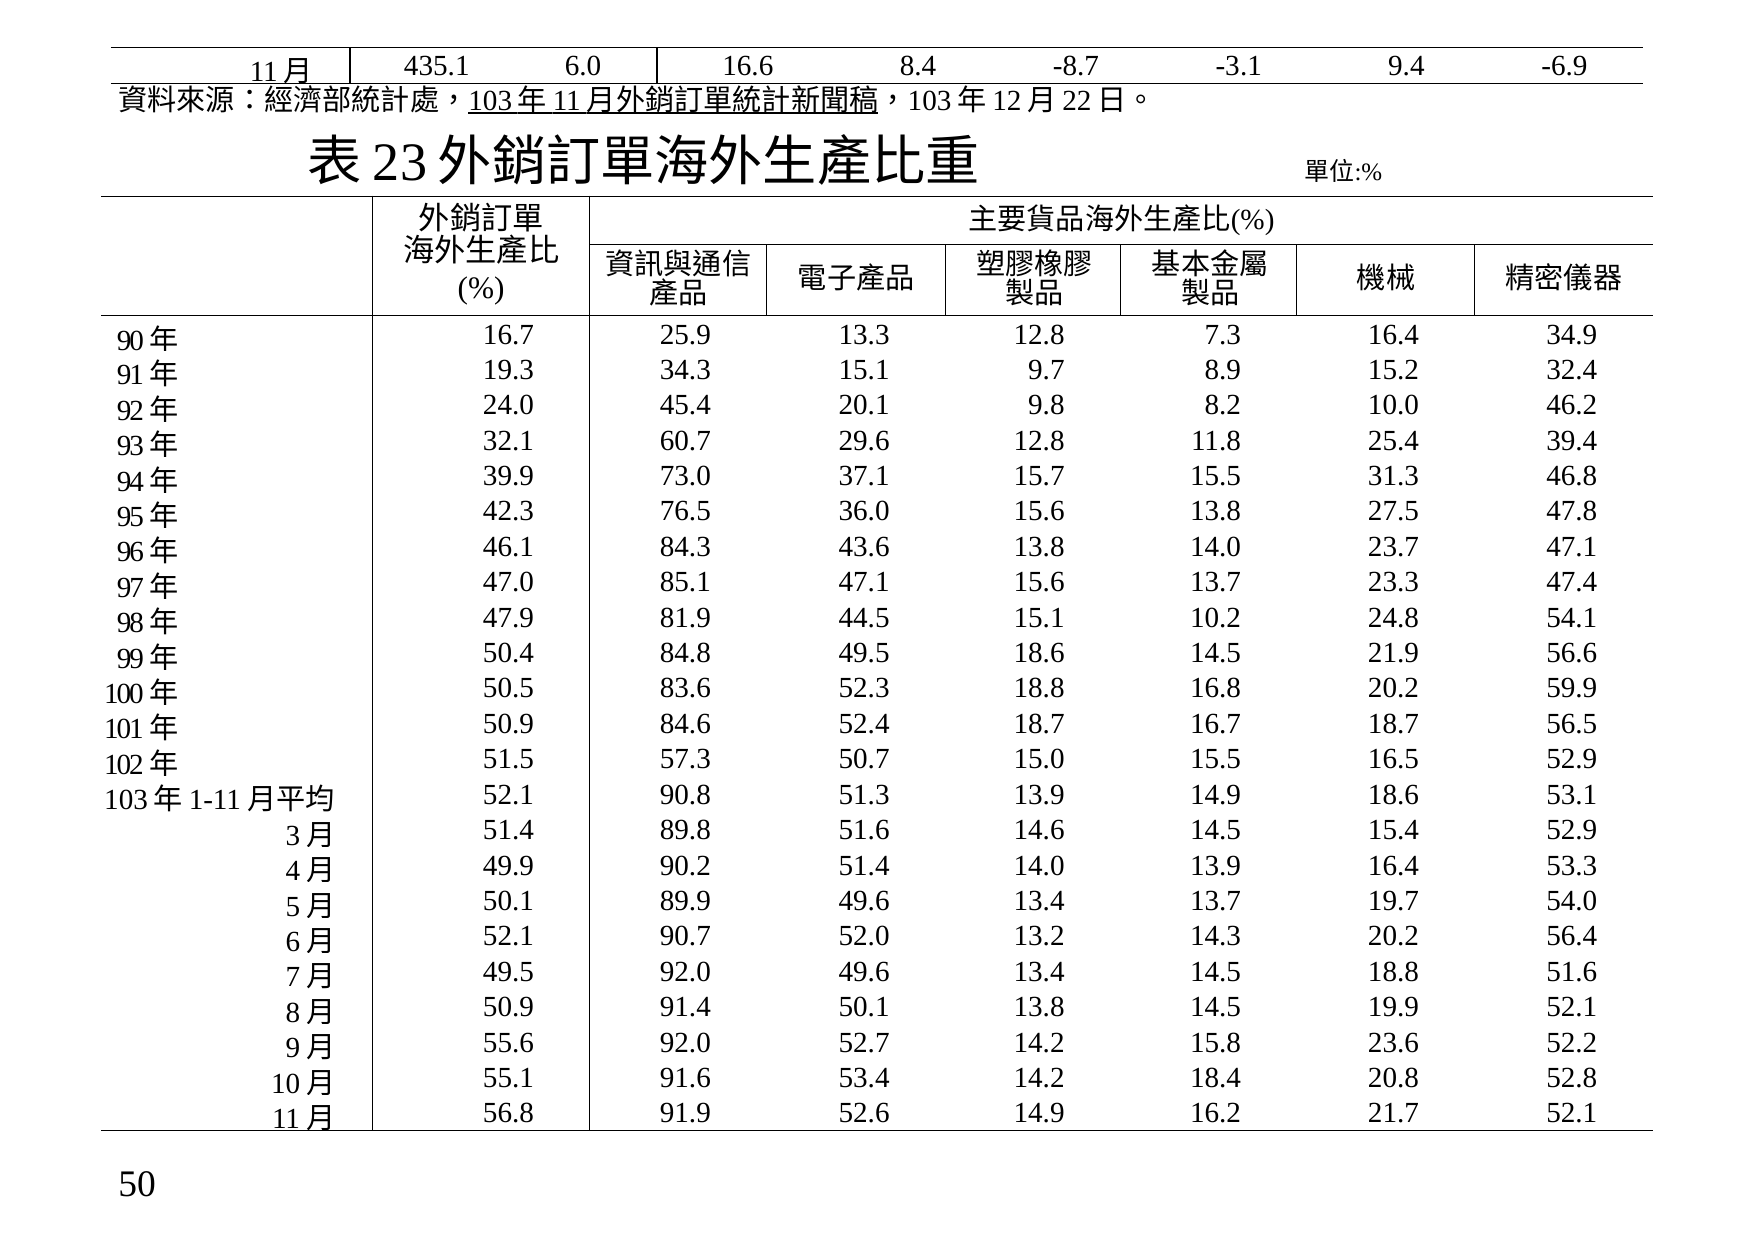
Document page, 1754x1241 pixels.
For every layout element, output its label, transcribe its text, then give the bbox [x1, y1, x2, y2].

table_cell 14.6 [945, 811, 1120, 847]
table_cell 54.0 [1475, 882, 1653, 917]
table_cell 84.8 [590, 634, 766, 669]
table_cell 96 年 [101, 528, 372, 563]
table_cell 15.1 [766, 351, 945, 386]
table_cell 20.2 [1297, 918, 1474, 953]
table_cell 9.8 [945, 386, 1120, 422]
table_cell 資訊與通信產品 [590, 245, 766, 315]
table_cell 51.4 [766, 847, 945, 882]
table_header 外銷訂單 海外生產比 (%) [373, 197, 589, 315]
table_cell 49.9 [373, 847, 589, 882]
table_cell 54.1 [1475, 599, 1653, 634]
table_cell 50.4 [373, 634, 589, 669]
table_cell 90.2 [590, 847, 766, 882]
table_cell 21.9 [1297, 634, 1474, 669]
table_cell 91.6 [590, 1059, 766, 1094]
table_cell -3.1 [1155, 48, 1317, 83]
table_cell 13.8 [945, 988, 1120, 1024]
table_cell 46.1 [373, 528, 589, 563]
table_cell 13.4 [945, 882, 1120, 917]
table_cell 13.2 [945, 918, 1120, 953]
table_cell 25.4 [1297, 422, 1474, 457]
table_cell 14.9 [1120, 776, 1297, 811]
table_cell 103年1-11月平均均 [101, 776, 372, 811]
table_cell 13.9 [1120, 847, 1297, 882]
table_cell 精密儀器 [1475, 245, 1653, 315]
table_cell 13.8 [945, 528, 1120, 563]
table_cell 435.1 [351, 48, 509, 83]
table_cell 50.1 [373, 882, 589, 917]
table_cell 51.5 [373, 740, 589, 776]
table_cell 83.6 [590, 670, 766, 705]
table_cell 52.0 [766, 918, 945, 953]
table_cell 47.8 [1475, 493, 1653, 528]
table_cell 16.7 [1120, 705, 1297, 740]
table_cell 84.6 [590, 705, 766, 740]
table_cell 73.0 [590, 457, 766, 492]
table_cell 14.0 [1120, 528, 1297, 563]
table_cell 53.3 [1475, 847, 1653, 882]
table_cell 14.2 [945, 1059, 1120, 1094]
table_cell 8.2 [1120, 386, 1297, 422]
table_cell 56.8 [373, 1095, 589, 1130]
table_cell 32.4 [1475, 351, 1653, 386]
table_cell 56.6 [1475, 634, 1653, 669]
table_cell 49.5 [373, 953, 589, 988]
table_cell 31.3 [1297, 457, 1474, 492]
table_cell 15.0 [945, 740, 1120, 776]
table_cell 15.1 [945, 599, 1120, 634]
table_cell 21.7 [1297, 1095, 1474, 1130]
table_cell 16.5 [1297, 740, 1474, 776]
table_cell 93年 9年 [101, 422, 372, 457]
table_cell 91年 9 [101, 351, 372, 386]
table_cell -8.7 [992, 48, 1155, 83]
table_cell 76.5 [590, 493, 766, 528]
table_cell 7.3 [1120, 316, 1297, 351]
table_cell 18.8 [945, 670, 1120, 705]
table_cell 98年 [101, 599, 372, 634]
table_header [101, 197, 372, 315]
table_cell 18.7 [1297, 705, 1474, 740]
table_cell 47.0 [373, 563, 589, 599]
table_cell 8.9 [1120, 351, 1297, 386]
table_cell 11月 [101, 1095, 372, 1130]
table_cell 102年 [101, 740, 372, 776]
table_cell 45.4 [590, 386, 766, 422]
table_cell 53.1 [1475, 776, 1653, 811]
table_cell 51.6 [766, 811, 945, 847]
table_cell 23.7 [1297, 528, 1474, 563]
table_cell 4月 [101, 847, 372, 882]
table_cell 10.2 [1120, 599, 1297, 634]
text 資料來源：經濟部統計處，103年11月外銷訂單統計新聞稿，103年12月22日。 [118, 84, 1636, 117]
table_cell 14.5 [1120, 953, 1297, 988]
table_cell 52.4 [766, 705, 945, 740]
table_cell 19.7 [1297, 882, 1474, 917]
table_cell 10.0 [1297, 386, 1474, 422]
table_cell 14.0 [945, 847, 1120, 882]
table_cell 7月 [101, 953, 372, 988]
table_cell 12.8 [945, 316, 1120, 351]
table_cell 56.4 [1475, 918, 1653, 953]
table_cell 50.5 [373, 670, 589, 705]
table_cell 15.8 [1120, 1024, 1297, 1059]
table_cell 19.3 [373, 351, 589, 386]
table_cell 20.2 [1297, 670, 1474, 705]
table_cell 52.1 [373, 918, 589, 953]
table_cell 9.7 [945, 351, 1120, 386]
table_cell 90.7 [590, 918, 766, 953]
table_cell 18.6 [1297, 776, 1474, 811]
table_cell 8月 [101, 988, 372, 1024]
table_cell 15.5 [1120, 740, 1297, 776]
table_cell -6.9 [1480, 48, 1643, 83]
table_cell 39.4 [1475, 422, 1653, 457]
table_cell 43.6 [766, 528, 945, 563]
table_cell 90.8 [590, 776, 766, 811]
table_cell 14.2 [945, 1024, 1120, 1059]
table_cell 52.9 [1475, 811, 1653, 847]
table_cell 24.8 [1297, 599, 1474, 634]
table_cell 56.5 [1475, 705, 1653, 740]
table_cell 39.9 [373, 457, 589, 492]
table_cell 52.9 [1475, 740, 1653, 776]
table_cell 59.9 [1475, 670, 1653, 705]
table_cell 49.6 [766, 882, 945, 917]
table_cell 52.1 [373, 776, 589, 811]
table_cell 44.5 [766, 599, 945, 634]
table_cell 16.2 [1120, 1095, 1297, 1130]
table_cell 13.4 [945, 953, 1120, 988]
table_cell 16.8 [1120, 670, 1297, 705]
table_cell 15.6 [945, 493, 1120, 528]
table_cell 13.7 [1120, 882, 1297, 917]
table_cell 16.4 [1297, 316, 1474, 351]
table_cell 18.7 [945, 705, 1120, 740]
table_cell 97年 [101, 563, 372, 599]
table_cell 52.2 [1475, 1024, 1653, 1059]
table_cell 51.4 [373, 811, 589, 847]
table_cell 15.7 [945, 457, 1120, 492]
table_cell 52.1 [1475, 1095, 1653, 1130]
table_cell 電子產品 [767, 245, 945, 315]
table_cell 85.1 [590, 563, 766, 599]
table_cell 89.9 [590, 882, 766, 917]
table_cell 91.9 [590, 1095, 766, 1130]
table_cell 47.9 [373, 599, 589, 634]
table_cell 18.4 [1120, 1059, 1297, 1094]
table_cell 16.6 [658, 48, 829, 83]
table_cell 52.8 [1475, 1059, 1653, 1094]
table_header 主要貨品海外生產比(%) [590, 197, 1653, 244]
table_cell 20.8 [1297, 1059, 1474, 1094]
table_cell 101年 [101, 705, 372, 740]
table_cell 18.6 [945, 634, 1120, 669]
table_cell 34.9 [1475, 316, 1653, 351]
table_cell 15.4 [1297, 811, 1474, 847]
table_cell 51.6 [1475, 953, 1653, 988]
table_cell 42.3 [373, 493, 589, 528]
table_cell 14.3 [1120, 918, 1297, 953]
table_cell 89.8 [590, 811, 766, 847]
table_cell 52.1 [1475, 988, 1653, 1024]
table_cell 塑膠橡膠 製品 [946, 245, 1120, 315]
table_cell 81.9 [590, 599, 766, 634]
table_cell 55.6 [373, 1024, 589, 1059]
table_cell 50.9 [373, 705, 589, 740]
table_cell 15.2 [1297, 351, 1474, 386]
table_cell 23.6 [1297, 1024, 1474, 1059]
table_cell 92年 95年 [101, 386, 372, 422]
table_cell 52.7 [766, 1024, 945, 1059]
table_cell 16.4 [1297, 847, 1474, 882]
table_cell 20.1 [766, 386, 945, 422]
table_cell 13.3 [766, 316, 945, 351]
table_cell 50.9 [373, 988, 589, 1024]
table_cell 57.3 [590, 740, 766, 776]
table_cell 91.4 [590, 988, 766, 1024]
table_cell 10月 [101, 1059, 372, 1094]
table_cell 13.8 [1120, 493, 1297, 528]
table_cell 90年 91年 [101, 316, 372, 351]
table_cell 18.8 [1297, 953, 1474, 988]
table_cell 19.9 [1297, 988, 1474, 1024]
table_cell 14.5 [1120, 988, 1297, 1024]
table_cell 23.3 [1297, 563, 1474, 599]
table_cell 46.8 [1475, 457, 1653, 492]
table_cell 99年 [101, 634, 372, 669]
table_cell 24.0 [373, 386, 589, 422]
table_cell 34.3 [590, 351, 766, 386]
table_cell 8.4 [829, 48, 992, 83]
table_cell 9月 [101, 1024, 372, 1059]
table_cell 9.4 [1318, 48, 1480, 83]
table_cell 3月 [101, 811, 372, 847]
table_cell 47.1 [766, 563, 945, 599]
table_cell 60.7 [590, 422, 766, 457]
table_cell 14.5 [1120, 634, 1297, 669]
table_cell 52.6 [766, 1095, 945, 1130]
table_cell 11月 [111, 48, 349, 83]
table_cell 15.6 [945, 563, 1120, 599]
table_cell 29.6 [766, 422, 945, 457]
table_cell 基本金屬 製品 [1121, 245, 1296, 315]
table_cell 27.5 [1297, 493, 1474, 528]
table_cell 6.0 [509, 48, 656, 83]
table_cell 6月 [101, 918, 372, 953]
table_cell 15.5 [1120, 457, 1297, 492]
table_cell 13.9 [945, 776, 1120, 811]
table_cell 49.6 [766, 953, 945, 988]
table_cell 5月 [101, 882, 372, 917]
table_cell 92.0 [590, 1024, 766, 1059]
table_cell 14.5 [1120, 811, 1297, 847]
table_cell 12.8 [945, 422, 1120, 457]
table_cell 84.3 [590, 528, 766, 563]
text 表23外銷訂單海外生產比重 單位:% [118, 117, 1636, 196]
table_cell 50.7 [766, 740, 945, 776]
table_cell 47.1 [1475, 528, 1653, 563]
table_cell 13.7 [1120, 563, 1297, 599]
table_cell 49.5 [766, 634, 945, 669]
table_cell 47.4 [1475, 563, 1653, 599]
table_cell 100年 [101, 670, 372, 705]
table_cell 94年 95年 [101, 457, 372, 492]
table_cell 32.1 [373, 422, 589, 457]
table_cell 53.4 [766, 1059, 945, 1094]
table_cell 55.1 [373, 1059, 589, 1094]
table_cell 機械 [1297, 245, 1474, 315]
table_cell 36.0 [766, 493, 945, 528]
table_cell 14.9 [945, 1095, 1120, 1130]
table_cell 92.0 [590, 953, 766, 988]
table_cell 52.3 [766, 670, 945, 705]
table_cell 25.9 [590, 316, 766, 351]
table_cell 50.1 [766, 988, 945, 1024]
table_cell 46.2 [1475, 386, 1653, 422]
table_cell 11.8 [1120, 422, 1297, 457]
table_cell 37.1 [766, 457, 945, 492]
table_cell 16.7 [373, 316, 589, 351]
table_cell 51.3 [766, 776, 945, 811]
table_cell 95年 95年 [101, 493, 372, 528]
